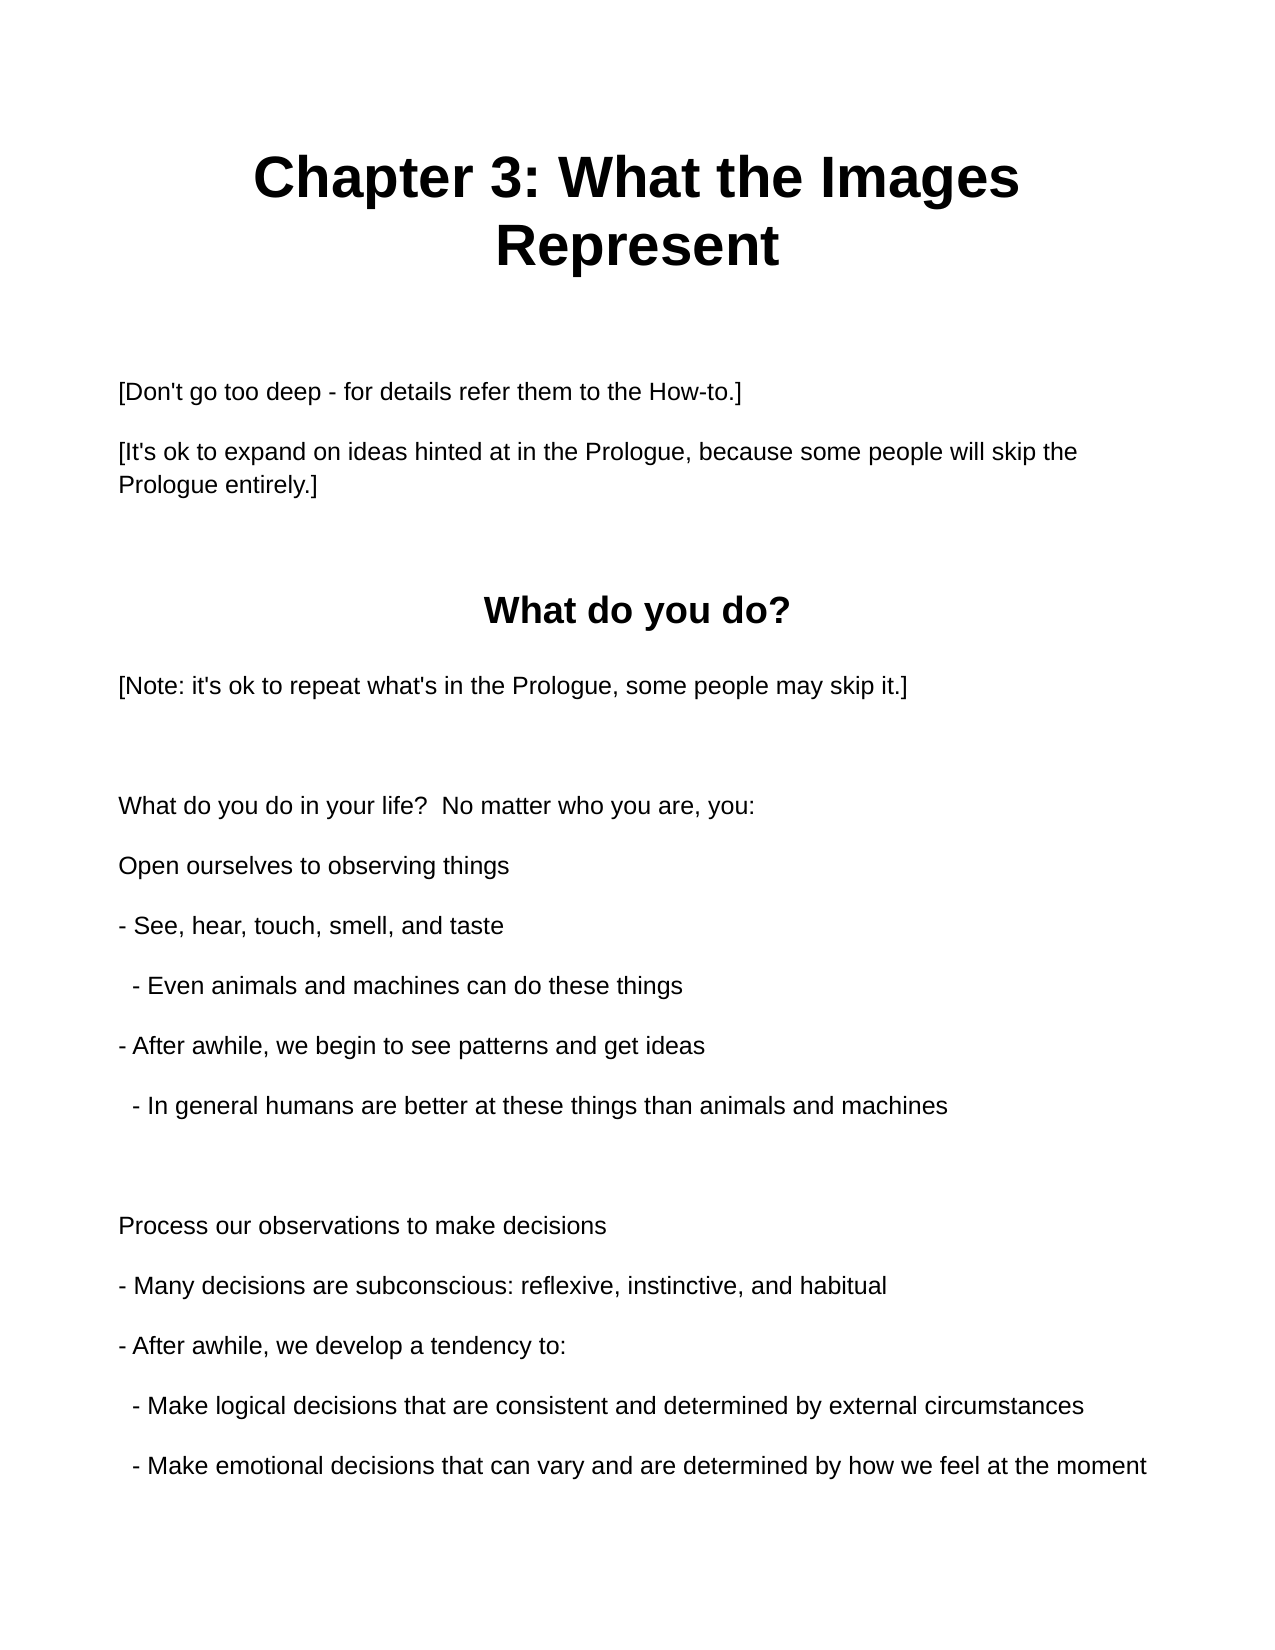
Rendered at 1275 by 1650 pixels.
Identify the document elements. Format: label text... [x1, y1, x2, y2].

text - In general humans are better at these things than animals and machines [118, 1091, 1157, 1120]
text Open ourselves to observing things [118, 851, 1157, 880]
text - Make logical decisions that are consistent and determined by external circumstances [118, 1391, 1157, 1420]
text [Note: it's ok to repeat what's in the Prologue, some people may skip it.] [118, 671, 1157, 700]
text - Many decisions are subconscious: reflexive, instinctive, and habitual [118, 1271, 1157, 1300]
text - Even animals and machines can do these things [118, 971, 1157, 1000]
title Chapter 3: What the Images Represent [118, 143, 1157, 277]
text - Make emotional decisions that can vary and are determined by how we feel at the moment [118, 1451, 1157, 1480]
text [It's ok to expand on ideas hinted at in the Prologue, because some people will skip the Prologue entirely.] [118, 437, 1157, 498]
text What do you do in your life? No matter who you are, you: [118, 791, 1157, 820]
subtitle What do you do? [118, 588, 1157, 631]
text Process our observations to make decisions [118, 1211, 1157, 1240]
text - After awhile, we develop a tendency to: [118, 1331, 1157, 1360]
text [Don't go too deep - for details refer them to the How-to.] [118, 377, 1157, 406]
text - After awhile, we begin to see patterns and get ideas [118, 1031, 1157, 1060]
text - See, hear, touch, smell, and taste [118, 911, 1157, 940]
